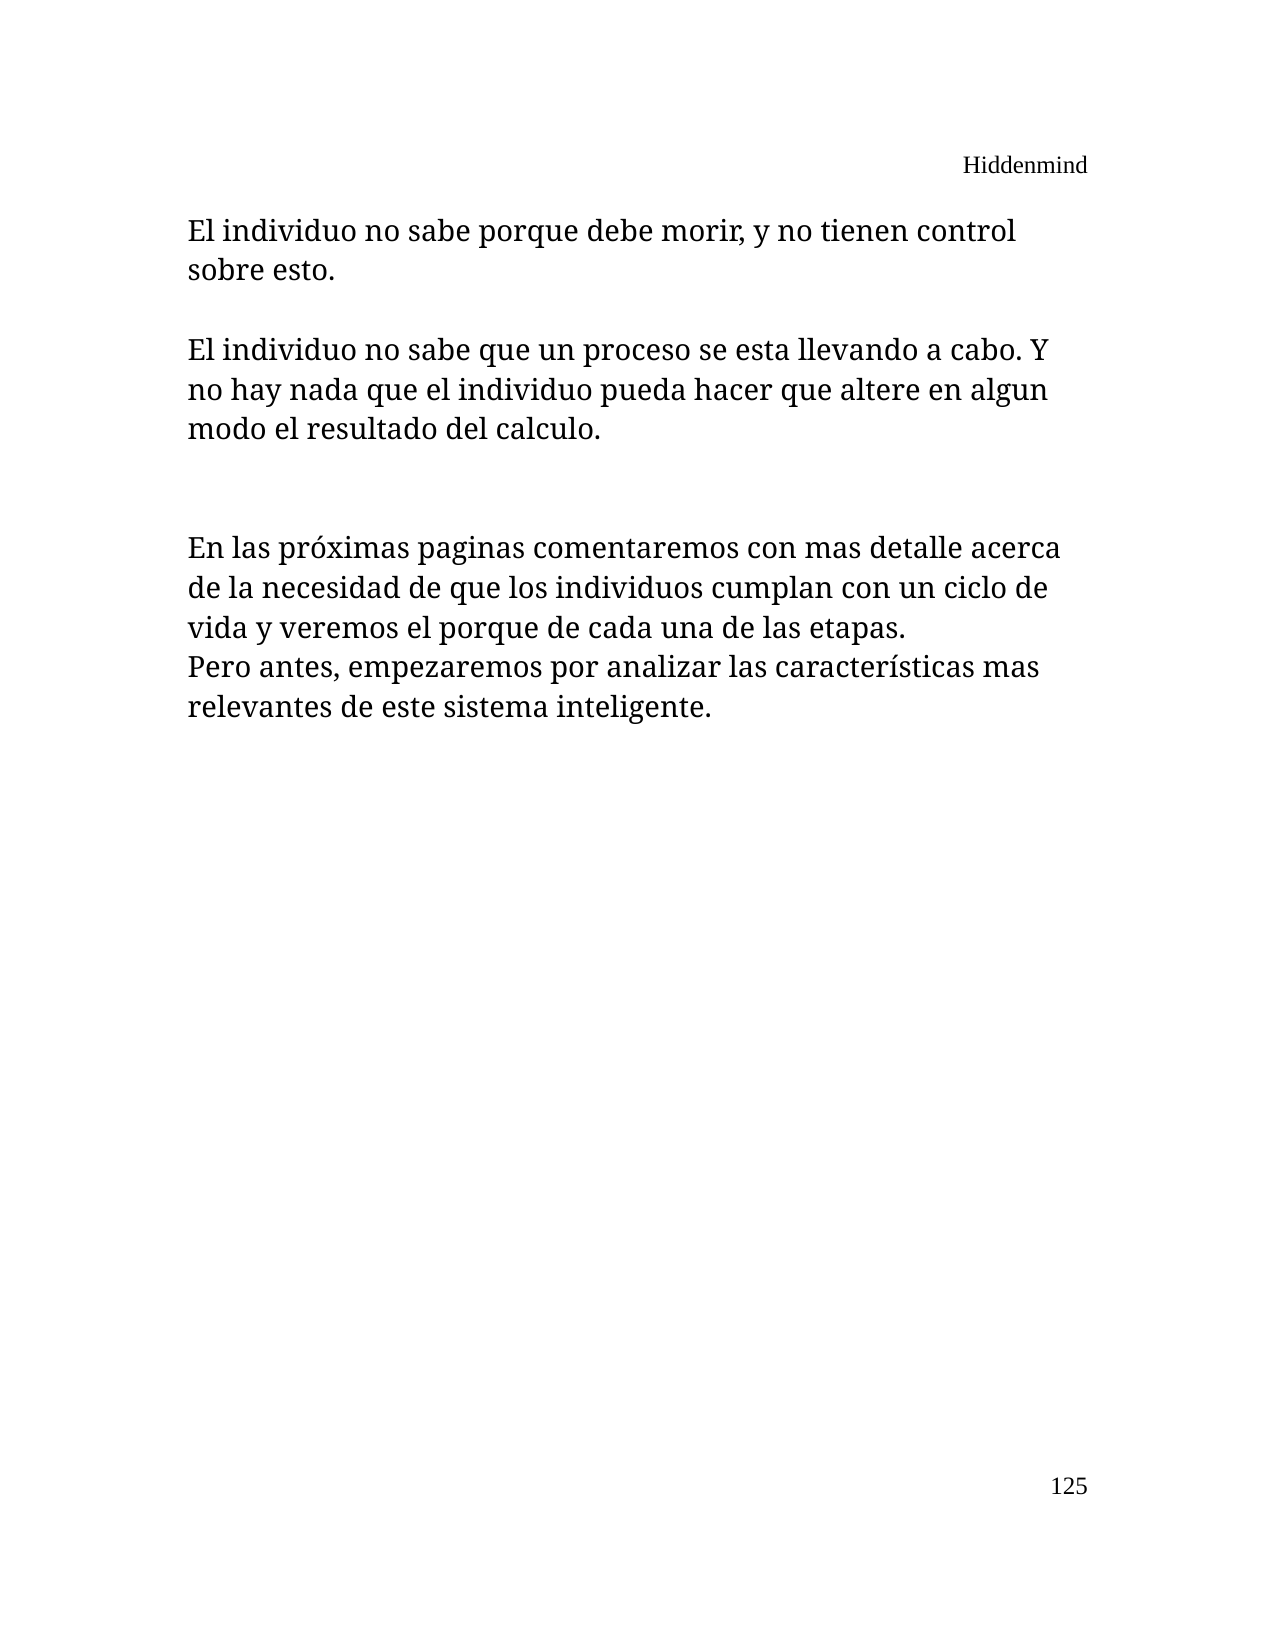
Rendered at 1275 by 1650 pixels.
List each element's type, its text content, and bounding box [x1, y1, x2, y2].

text El individuo no sabe porque debe morir, y no tienen control sobre esto. [187, 210, 1087, 289]
text Pero antes, empezaremos por analizar las características mas relevantes de este sistema inteligente. [187, 647, 1087, 726]
text En las próximas paginas comentaremos con mas detalle acerca de la necesidad de que los individuos cumplan con un ciclo de vida y veremos el porque de cada una de las etapas. [187, 527, 1087, 647]
text El individuo no sabe que un proceso se esta llevando a cabo. Y no hay nada que el individuo pueda hacer que altere en algun modo el resultado del calculo. [187, 329, 1087, 448]
